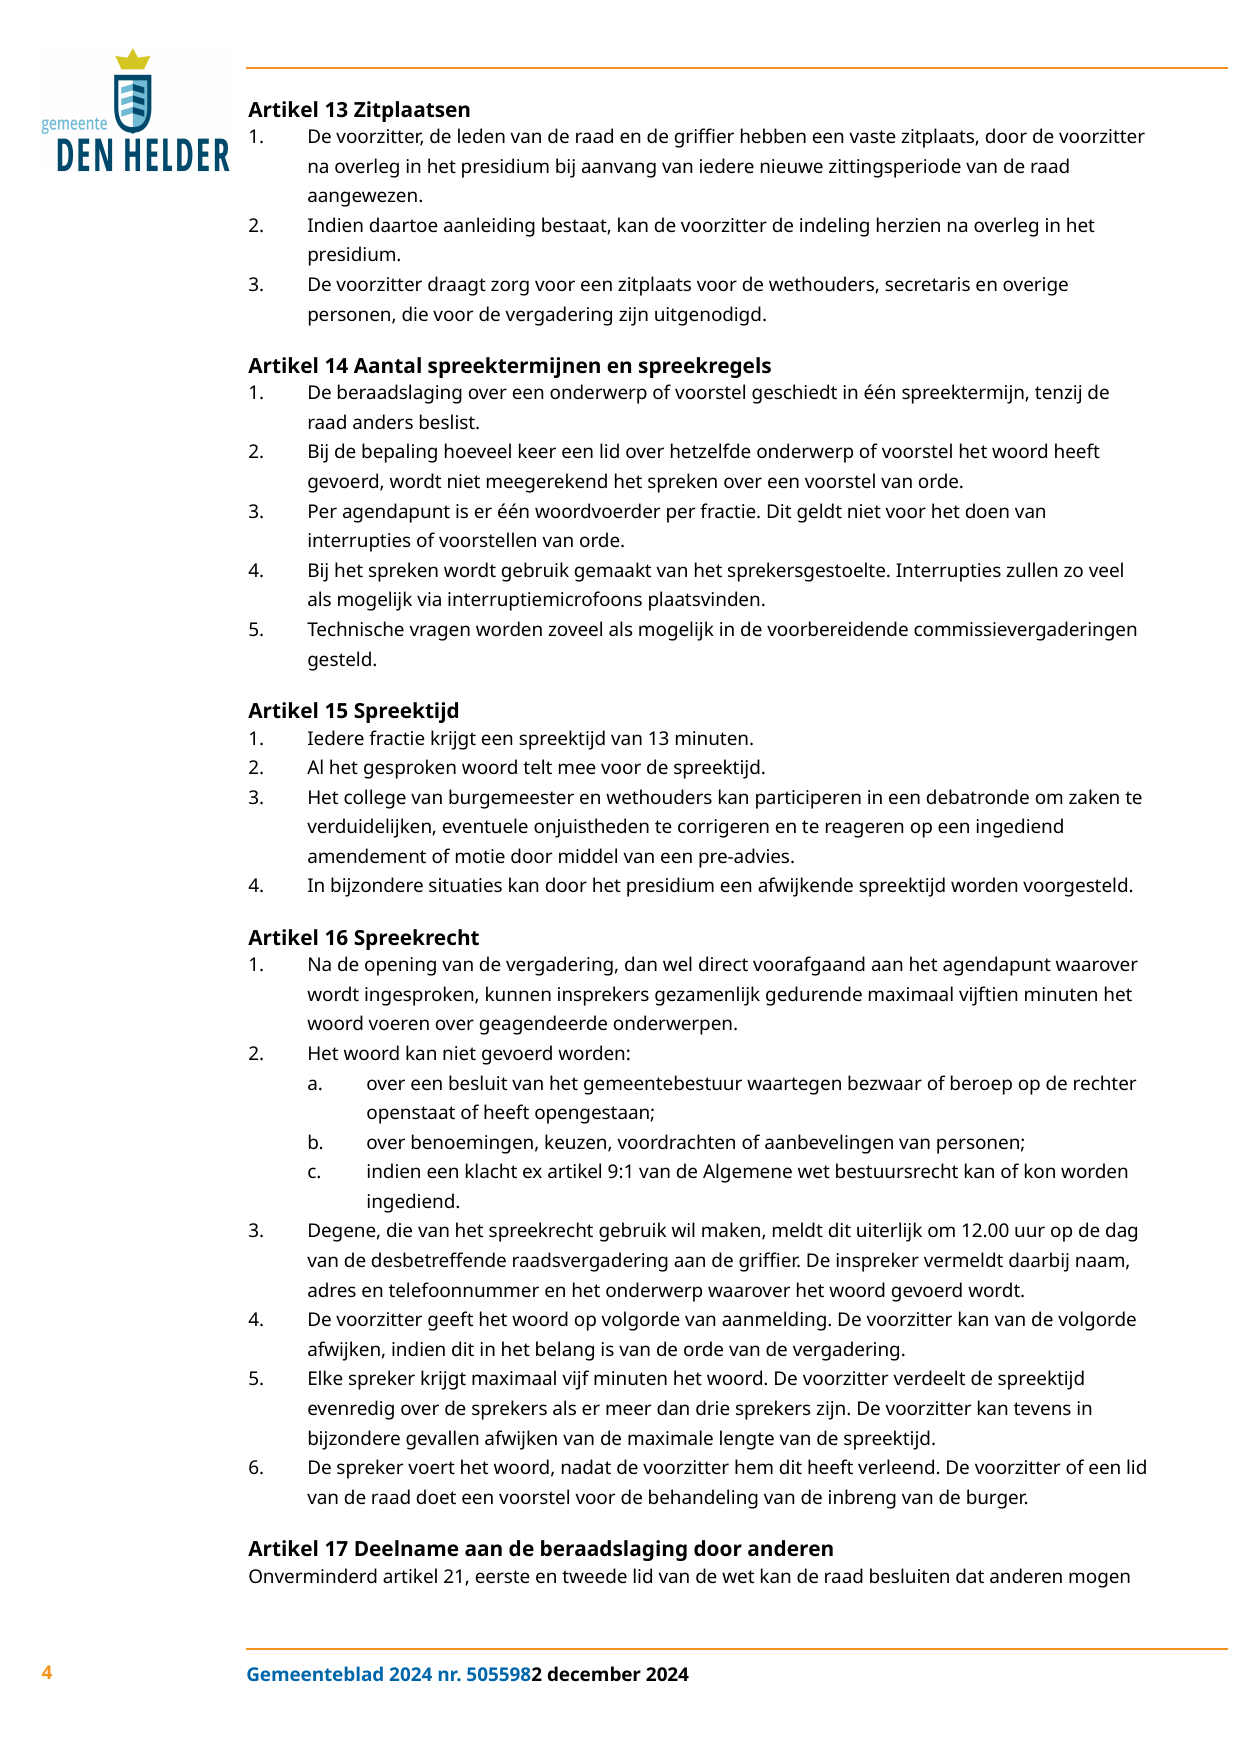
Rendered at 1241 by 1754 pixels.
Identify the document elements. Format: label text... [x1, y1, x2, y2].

list Bij het spreken wordt gebruik gemaakt van het sprekersgestoelte. Interrupties zullen zo veel als mogelijk via interruptiemicrofoons plaatsvinden. [248, 557, 1152, 612]
text Artikel 16 Spreekrecht [248, 923, 1152, 951]
list Na de opening van de vergadering, dan wel direct voorafgaand aan het agendapunt waarover wordt ingesproken, kunnen insprekers gezamenlijk gedurende maximaal vijftien minuten het woord voeren over geagendeerde onderwerpen. [248, 951, 1152, 1036]
list Al het gesproken woord telt mee voor de spreektijd. [248, 754, 1152, 780]
list De spreker voert het woord, nadat de voorzitter hem dit heeft verleend. De voorzitter of een lid van de raad doet een voorstel voor de behandeling van de inbreng van de burger. [248, 1454, 1152, 1510]
picture [220, 160, 224, 172]
list Elke spreker krijgt maximaal vijf minuten het woord. De voorzitter verdeelt de spreektijd evenredig over de sprekers als er meer dan drie sprekers zijn. De voorzitter kan tevens in bijzondere gevallen afwijken van de maximale lengte van de spreektijd. [248, 1366, 1152, 1451]
list Het college van burgemeester en wethouders kan participeren in een debatronde om zaken te verduidelijken, eventuele onjuistheden te corrigeren en te reageren op een ingediend amendement of motie door middel van een pre-advies. [248, 784, 1152, 869]
list Per agendapunt is er één woordvoerder per fractie. Dit geldt niet voor het doen van interrupties of voorstellen van orde. [248, 498, 1152, 553]
list Bij de bepaling hoeveel keer een lid over hetzelfde onderwerp of voorstel het woord heeft gevoerd, wordt niet meegerekend het spreken over een voorstel van orde. [248, 439, 1152, 494]
text Artikel 13 Zitplaatsen [248, 95, 1152, 123]
picture [130, 157, 135, 172]
list Degene, die van het spreekrecht gebruik wil maken, meldt dit uiterlijk om 12.00 uur op de dag van de desbetreffende raadsvergadering aan de griffier. De inspreker vermeldt daarbij naam, adres en telefoonnummer en het onderwerp waarover het woord gevoerd wordt. [248, 1218, 1152, 1303]
picture [182, 144, 187, 165]
picture [63, 144, 68, 165]
text Artikel 17 Deelname aan de beraadslaging door anderen [248, 1534, 1152, 1563]
list Het woord kan niet gevoerd worden: [248, 1040, 1152, 1066]
picture [41, 47, 231, 172]
list over benoemingen, keuzen, voordrachten of aanbevelingen van personen; [307, 1129, 1152, 1155]
list De voorzitter draagt zorg voor een zitplaats voor de wethouders, secretaris en overige personen, die voor de vergadering zijn uitgenodigd. [248, 271, 1152, 326]
list De voorzitter geeft het woord op volgorde van aanmelding. De voorzitter kan van de volgorde afwijken, indien dit in het belang is van de orde van de vergadering. [248, 1306, 1152, 1362]
list Technische vragen worden zoveel als mogelijk in de voorbereidende commissievergaderingen gesteld. [248, 616, 1152, 672]
text Artikel 14 Aantal spreektermijnen en spreekregels [248, 351, 1152, 379]
list Indien daartoe aanleiding bestaat, kan de voorzitter de indeling herzien na overleg in het presidium. [248, 212, 1152, 267]
text Onverminderd artikel 21, eerste en tweede lid van de wet kan de raad besluiten dat anderen mogen [248, 1563, 1152, 1588]
picture [100, 154, 106, 172]
list Iedere fractie krijgt een spreektijd van 13 minuten. [248, 725, 1152, 750]
text Artikel 15 Spreektijd [248, 696, 1152, 725]
list In bijzondere situaties kan door het presidium een afwijkende spreektijd worden voorgesteld. [248, 873, 1152, 898]
list over een besluit van het gemeentebestuur waartegen bezwaar of beroep op de rechter openstaat of heeft opengestaan; [307, 1070, 1152, 1125]
list indien een klacht ex artikel 9:1 van de Algemene wet bestuursrecht kan of kon worden ingediend. [307, 1158, 1152, 1214]
list De beraadslaging over een onderwerp of voorstel geschiedt in één spreektermijn, tenzij de raad anders beslist. [248, 379, 1152, 435]
list De voorzitter, de leden van de raad en de griffier hebben een vaste zitplaats, door de voorzitter na overleg in het presidium bij aanvang van iedere nieuwe zittingsperiode van de raad aangewezen. [248, 123, 1152, 208]
